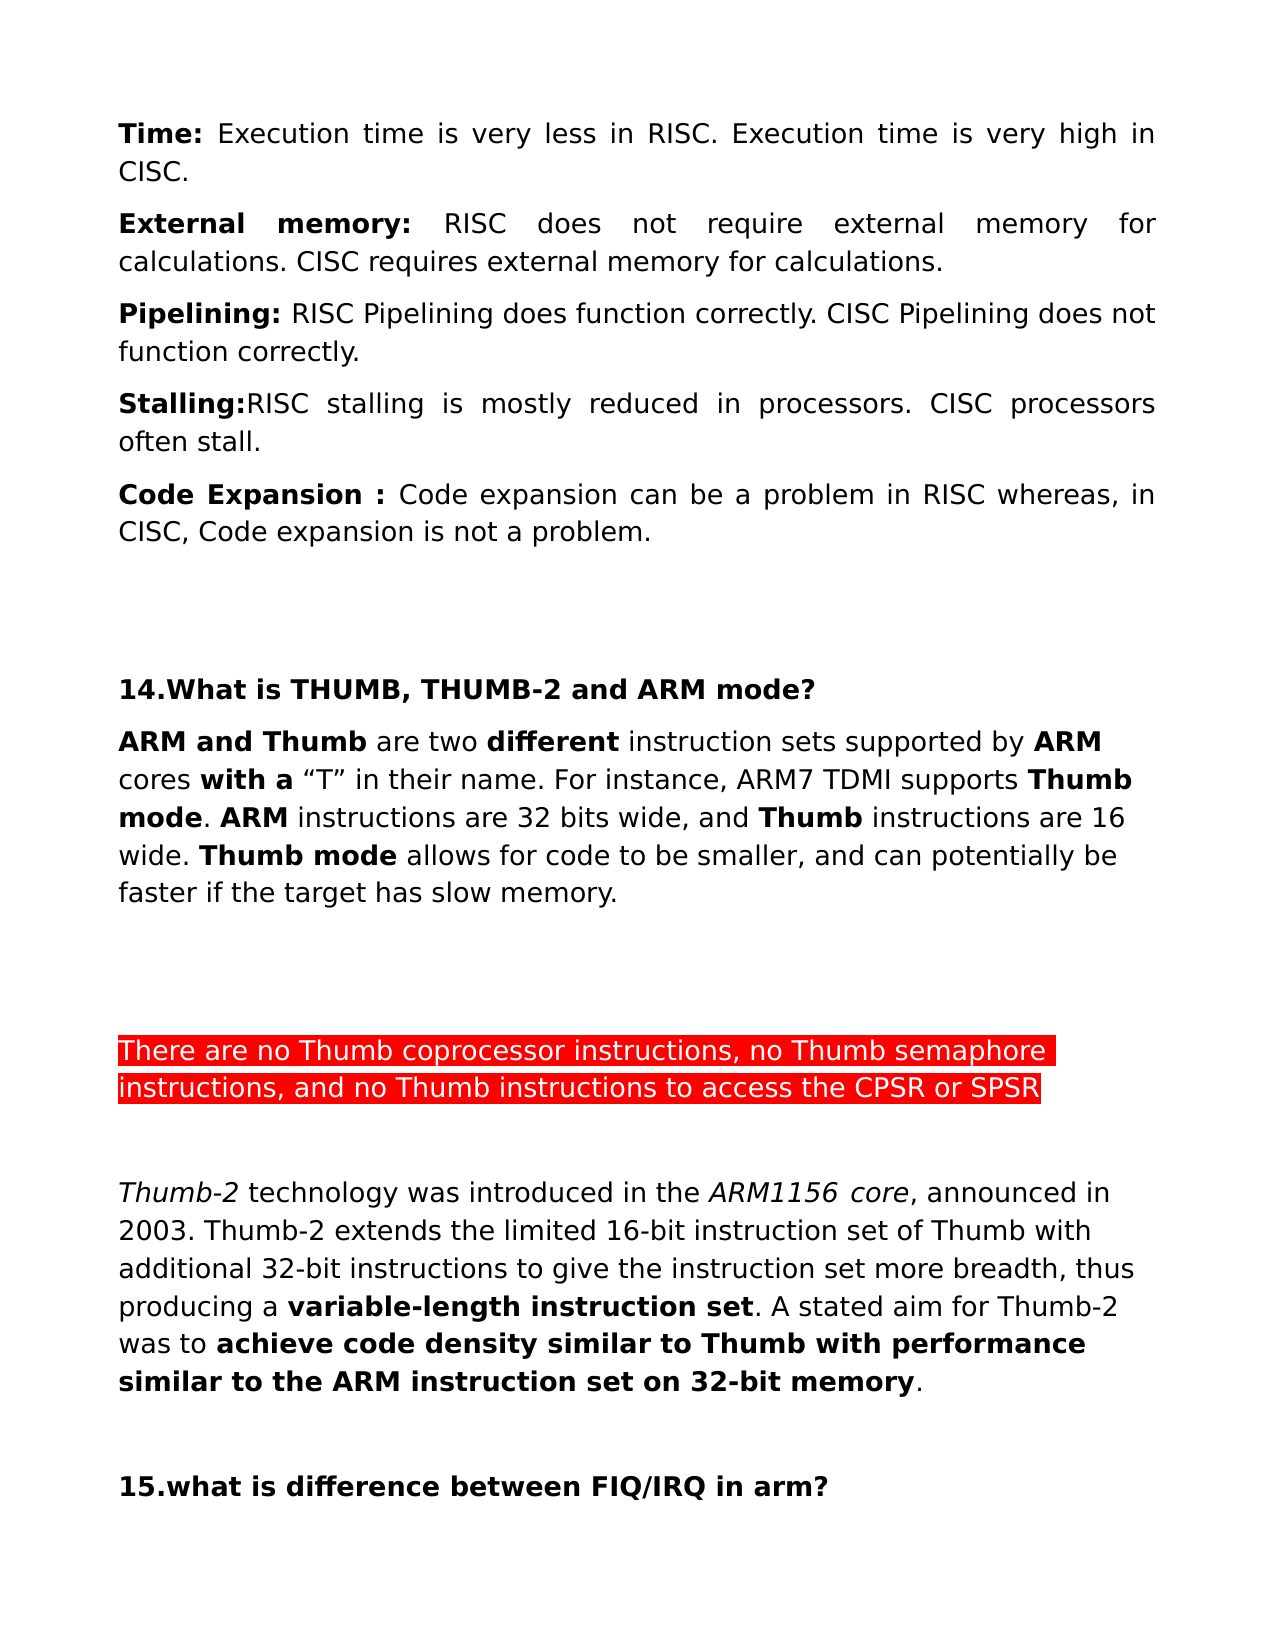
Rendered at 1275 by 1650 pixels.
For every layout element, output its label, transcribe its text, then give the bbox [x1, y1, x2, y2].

text 14.What is THUMB, THUMB-2 and ARM mode? [118, 674, 1157, 706]
text External memory: RISC does not require external memory for calculations. CISC requires external memory for calculations. [118, 208, 1157, 278]
text Code Expansion : Code expansion can be a problem in RISC whereas, in CISC, Code expansion is not a problem. [118, 479, 1157, 548]
text Pipelining: RISC Pipelining does function correctly. CISC Pipelining does not function correctly. [118, 298, 1157, 368]
text Stalling:RISC stalling is mostly reduced in processors. CISC processors often stall. [118, 389, 1157, 458]
text ARM and Thumb are two different instruction sets supported by ARM cores with a “T” in their name. For instance, ARM7 TDMI supports Thumb mode. ARM instructions are 32 bits wide, and Thumb instructions are 16 wide. Thumb mode allows for code to be smaller, and can potentially be faster if the target has slow memory. [118, 726, 1157, 909]
text 15.what is difference between FIQ/IRQ in arm? [118, 1471, 1157, 1503]
text Time: Execution time is very less in RISC. Execution time is very high in CISC. [118, 118, 1157, 187]
text There are no Thumb coprocessor instructions, no Thumb semaphore instructions, and no Thumb instructions to access the CPSR or SPSR [118, 1035, 1157, 1104]
text Thumb-2 technology was introduced in the ARM1156 core, announced in 2003. Thumb-2 extends the limited 16-bit instruction set of Thumb with additional 32-bit instructions to give the instruction set more breadth, thus producing a variable-length instruction set. A stated aim for Thumb-2 was to achieve code density similar to Thumb with performance similar to the ARM instruction set on 32-bit memory. [118, 1177, 1157, 1398]
